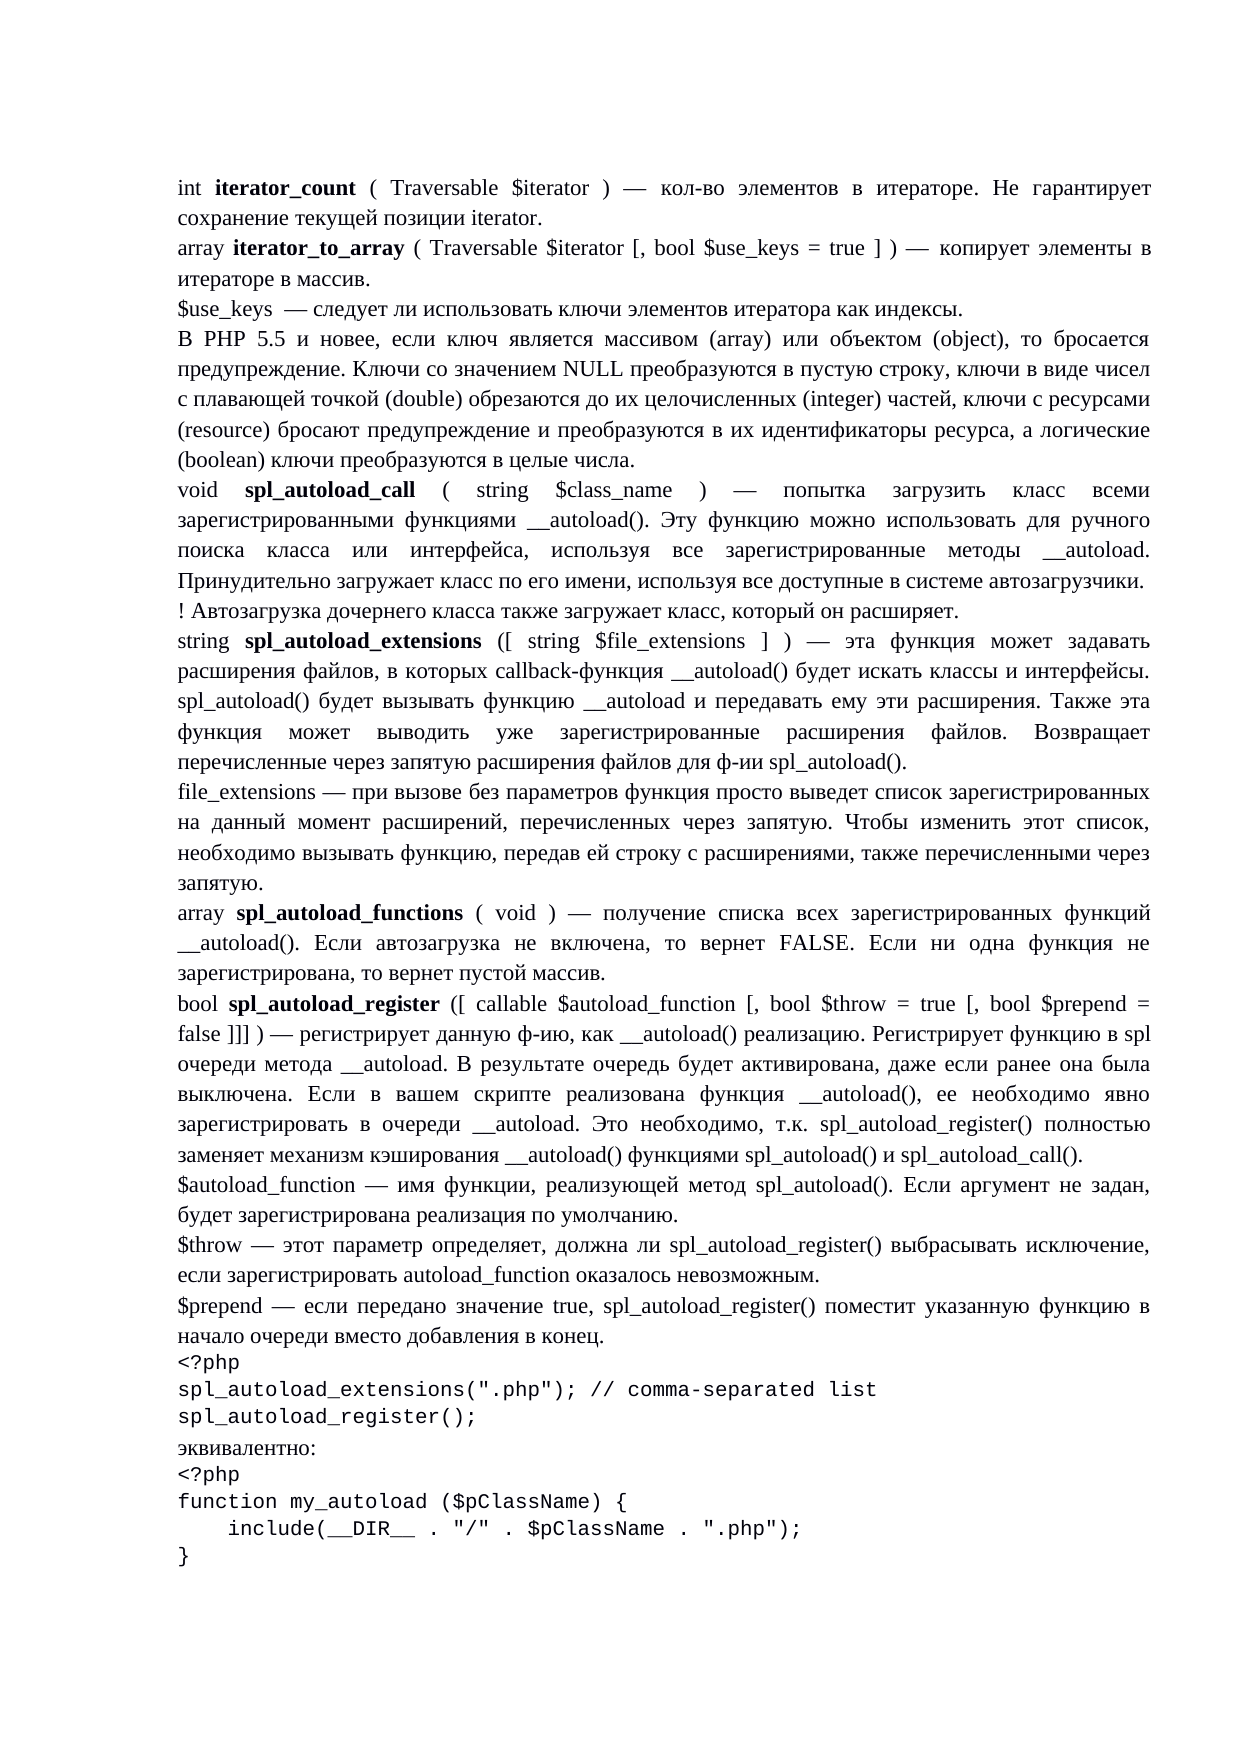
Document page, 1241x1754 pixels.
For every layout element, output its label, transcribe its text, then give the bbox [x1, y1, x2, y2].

text В PHP 5.5 и новее, если ключ является массивом (array) или объектом (object), то бросается предупреждение. Ключи со значением NULL преобразуются в пустую строку, ключи в виде чисел с плавающей точкой (double) обрезаются до их целочисленных (integer) частей, ключи с ресурсами (resource) бросают предупреждение и преобразуются в их идентификаторы ресурса, а логические (boolean) ключи преобразуются в целые числа. [177, 325, 1152, 472]
text string spl_autoload_extensions ([ string $file_extensions ] ) — эта функция может задавать расширения файлов, в которых callback-функция __autoload() будет искать классы и интерфейсы. spl_autoload() будет вызывать функцию __autoload и передавать ему эти расширения. Также эта функция может выводить уже зарегистрированные расширения файлов. Возвращает перечисленные через запятую расширения файлов для ф-ии spl_autoload(). [177, 627, 1152, 774]
text <?php [177, 1464, 1152, 1487]
text $prepend — если передано значение true, spl_autoload_register() поместит указанную функцию в начало очереди вместо добавления в конец. [177, 1292, 1152, 1348]
text } [177, 1545, 1152, 1569]
text $throw — этот параметр определяет, должна ли spl_autoload_register() выбрасывать исключение, если зарегистрировать autoload_function оказалось невозможным. [177, 1231, 1152, 1288]
text <?php [177, 1352, 1152, 1376]
text file_extensions — при вызове без параметров функция просто выведет список зарегистрированных на данный момент расширений, перечисленных через запятую. Чтобы изменить этот список, необходимо вызывать функцию, передав ей строку с расширениями, также перечисленными через запятую. [177, 778, 1152, 895]
text spl_autoload_register(); [177, 1406, 1152, 1430]
text int iterator_count ( Traversable $iterator ) — кол-во элементов в итераторе. Не гарантирует сохранение текущей позиции iterator. [177, 174, 1152, 231]
text spl_autoload_extensions(".php"); // comma-separated list [177, 1379, 1152, 1403]
text ! Автозагрузка дочернего класса также загружает класс, который он расширяет. [177, 597, 1152, 623]
text bool spl_autoload_register ([ callable $autoload_function [, bool $throw = true [, bool $prepend = false ]]] ) — регистрирует данную ф-ию, как __autoload() реализацию. Регистрирует функцию в spl очереди метода __autoload. В результате очередь будет активирована, даже если ранее она была выключена. Если в вашем скрипте реализована функция __autoload(), ее необходимо явно зарегистрировать в очереди __autoload. Это необходимо, т.к. spl_autoload_register() полностью заменяет механизм кэширования __autoload() функциями spl_autoload() и spl_autoload_call(). [177, 989, 1152, 1167]
text function my_autoload ($pClassName) { [177, 1491, 1152, 1515]
text include(__DIR__ . "/" . $pClassName . ".php"); [177, 1518, 1152, 1542]
text void spl_autoload_call ( string $class_name ) — попытка загрузить класс всеми зарегистрированными функциями __autoload(). Эту функцию можно использовать для ручного поиска класса или интерфейса, используя все зарегистрированные методы __autoload. Принудительно загружает класс по его имени, используя все доступные в системе автозагрузчики. [177, 476, 1152, 593]
text array spl_autoload_functions ( void ) — получение списка всех зарегистрированных функций __autoload(). Если автозагрузка не включена, то вернет FALSE. Если ни одна функция не зарегистрирована, то вернет пустой массив. [177, 899, 1152, 986]
text $use_keys — следует ли использовать ключи элементов итератора как индексы. [177, 295, 1152, 321]
text array iterator_to_array ( Traversable $iterator [, bool $use_keys = true ] ) — копирует элементы в итераторе в массив. [177, 234, 1152, 291]
text эквивалентно: [177, 1434, 1152, 1460]
text $autoload_function — имя функции, реализующей метод spl_autoload(). Если аргумент не задан, будет зарегистрирована реализация по умолчанию. [177, 1171, 1152, 1227]
